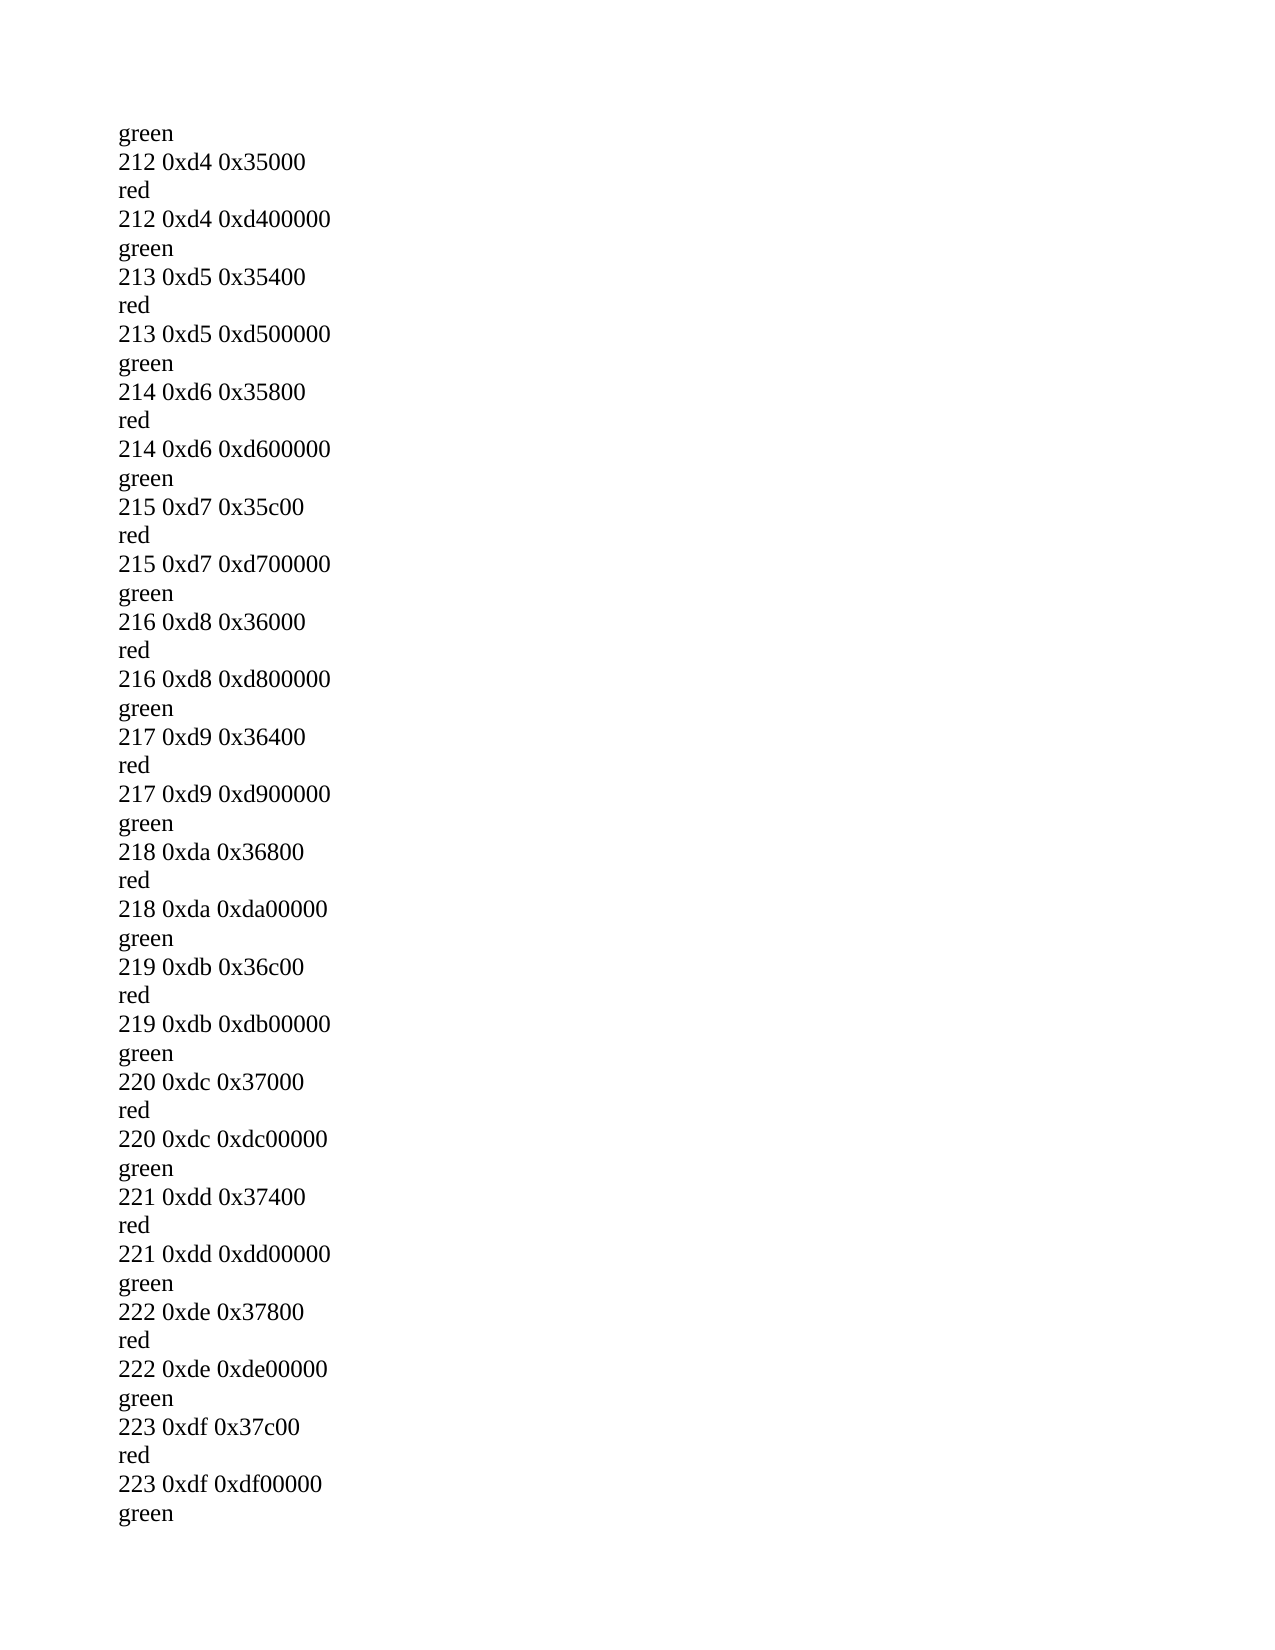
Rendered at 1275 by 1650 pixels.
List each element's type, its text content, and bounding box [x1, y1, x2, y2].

text 223 0xdf 0x37c00 [118, 1412, 1157, 1441]
text red [118, 1441, 1157, 1469]
text 221 0xdd 0x37400 [118, 1182, 1157, 1211]
text 221 0xdd 0xdd00000 [118, 1239, 1157, 1268]
text 216 0xd8 0x36000 [118, 607, 1157, 636]
text green [118, 693, 1157, 722]
text 216 0xd8 0xd800000 [118, 664, 1157, 693]
text red [118, 1211, 1157, 1239]
text 213 0xd5 0x35400 [118, 262, 1157, 291]
text 214 0xd6 0x35800 [118, 377, 1157, 406]
text 220 0xdc 0xdc00000 [118, 1124, 1157, 1153]
text green [118, 118, 1157, 147]
text 219 0xdb 0x36c00 [118, 952, 1157, 981]
text 220 0xdc 0x37000 [118, 1067, 1157, 1096]
text 213 0xd5 0xd500000 [118, 319, 1157, 348]
text 223 0xdf 0xdf00000 [118, 1469, 1157, 1498]
text red [118, 521, 1157, 549]
text red [118, 636, 1157, 664]
text red [118, 981, 1157, 1009]
text green [118, 923, 1157, 952]
text red [118, 1096, 1157, 1124]
text 222 0xde 0x37800 [118, 1297, 1157, 1326]
text green [118, 348, 1157, 377]
text 215 0xd7 0xd700000 [118, 549, 1157, 578]
text green [118, 233, 1157, 262]
text 219 0xdb 0xdb00000 [118, 1009, 1157, 1038]
text green [118, 1268, 1157, 1297]
text red [118, 866, 1157, 894]
text 218 0xda 0x36800 [118, 837, 1157, 866]
text red [118, 1326, 1157, 1354]
text 222 0xde 0xde00000 [118, 1354, 1157, 1383]
text 218 0xda 0xda00000 [118, 894, 1157, 923]
text red [118, 751, 1157, 779]
text 214 0xd6 0xd600000 [118, 434, 1157, 463]
text red [118, 406, 1157, 434]
text green [118, 1038, 1157, 1067]
text 212 0xd4 0xd400000 [118, 204, 1157, 233]
text 217 0xd9 0xd900000 [118, 779, 1157, 808]
text 215 0xd7 0x35c00 [118, 492, 1157, 521]
text green [118, 578, 1157, 607]
text red [118, 291, 1157, 319]
text green [118, 1153, 1157, 1182]
text 217 0xd9 0x36400 [118, 722, 1157, 751]
text 212 0xd4 0x35000 [118, 147, 1157, 176]
text green [118, 1383, 1157, 1412]
text green [118, 463, 1157, 492]
text green [118, 1498, 1157, 1527]
text red [118, 176, 1157, 204]
text green [118, 808, 1157, 837]
